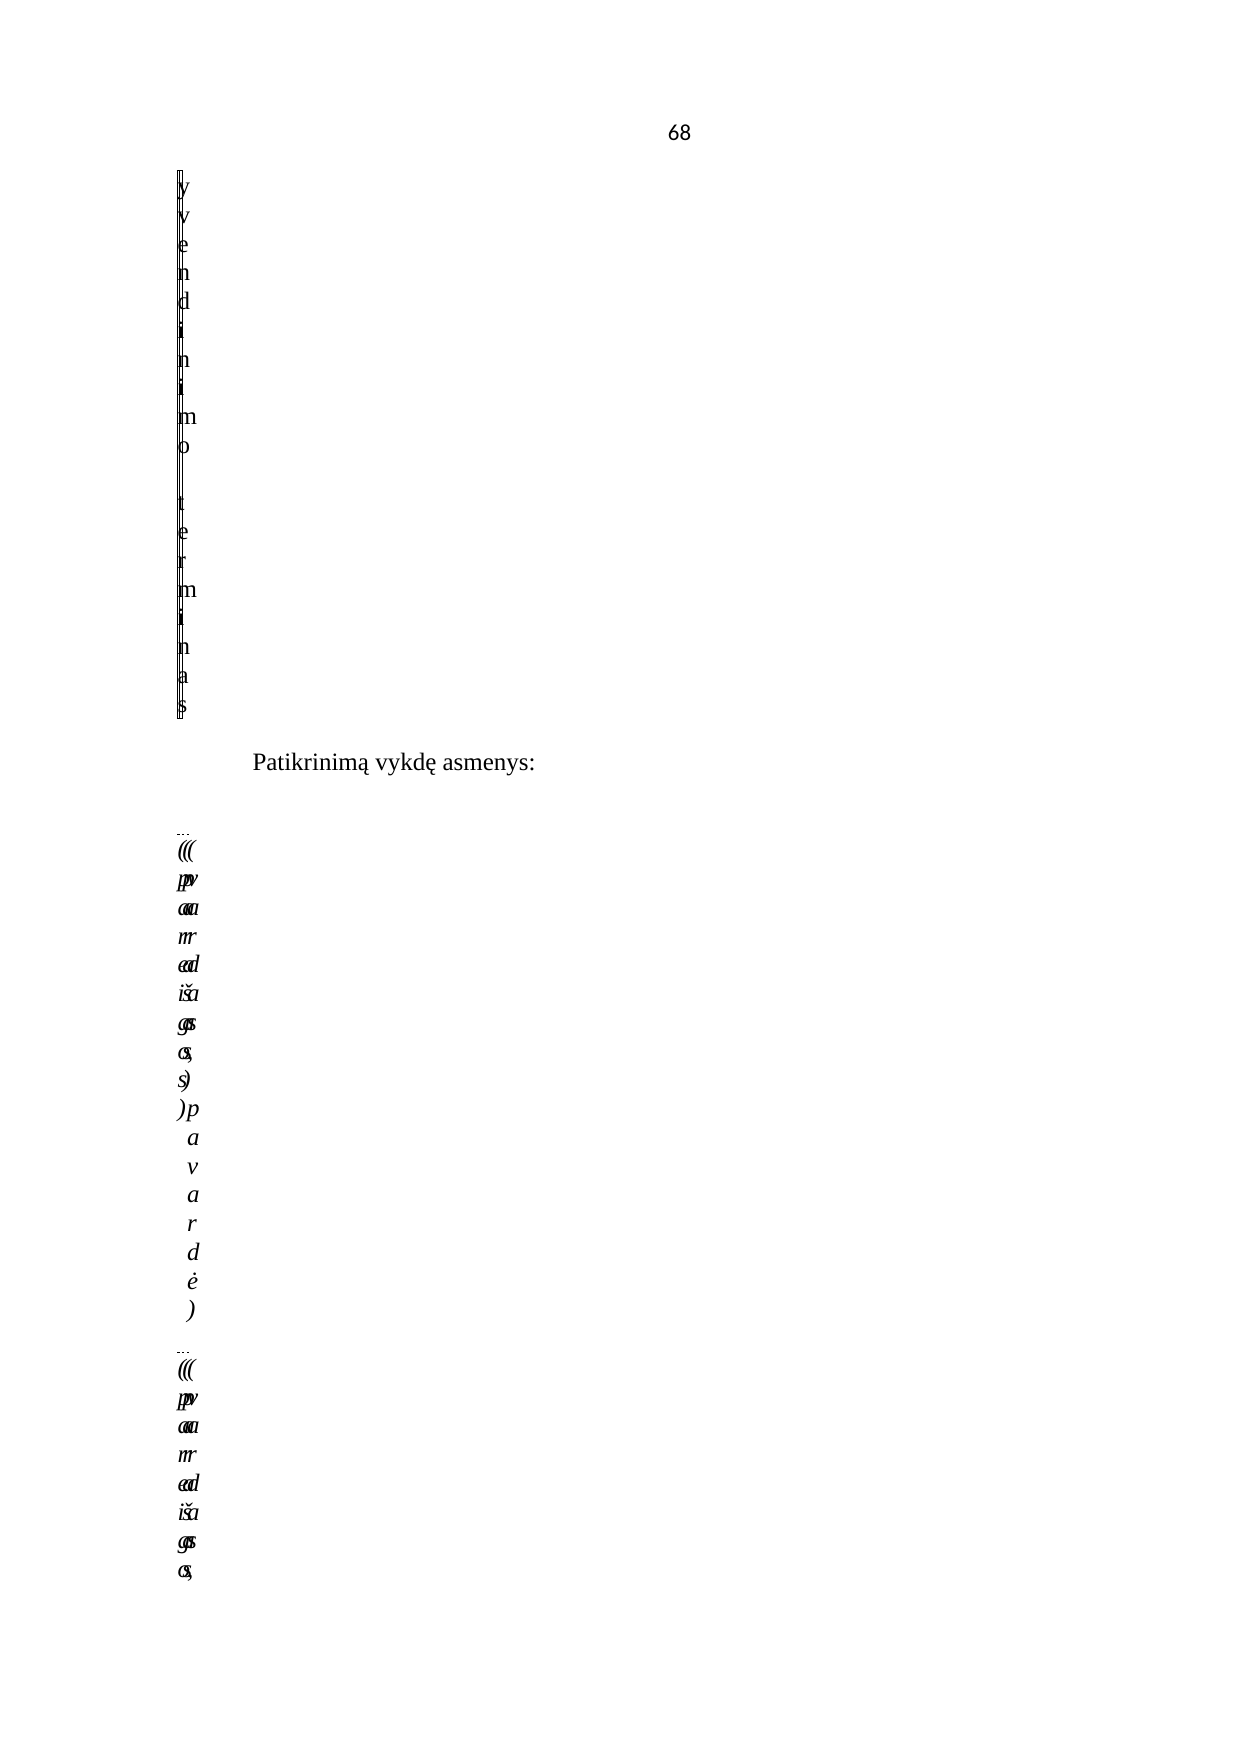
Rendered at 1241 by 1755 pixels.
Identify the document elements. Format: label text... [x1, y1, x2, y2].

text Patikrinimą vykdę asmenys: [177, 747, 1181, 776]
